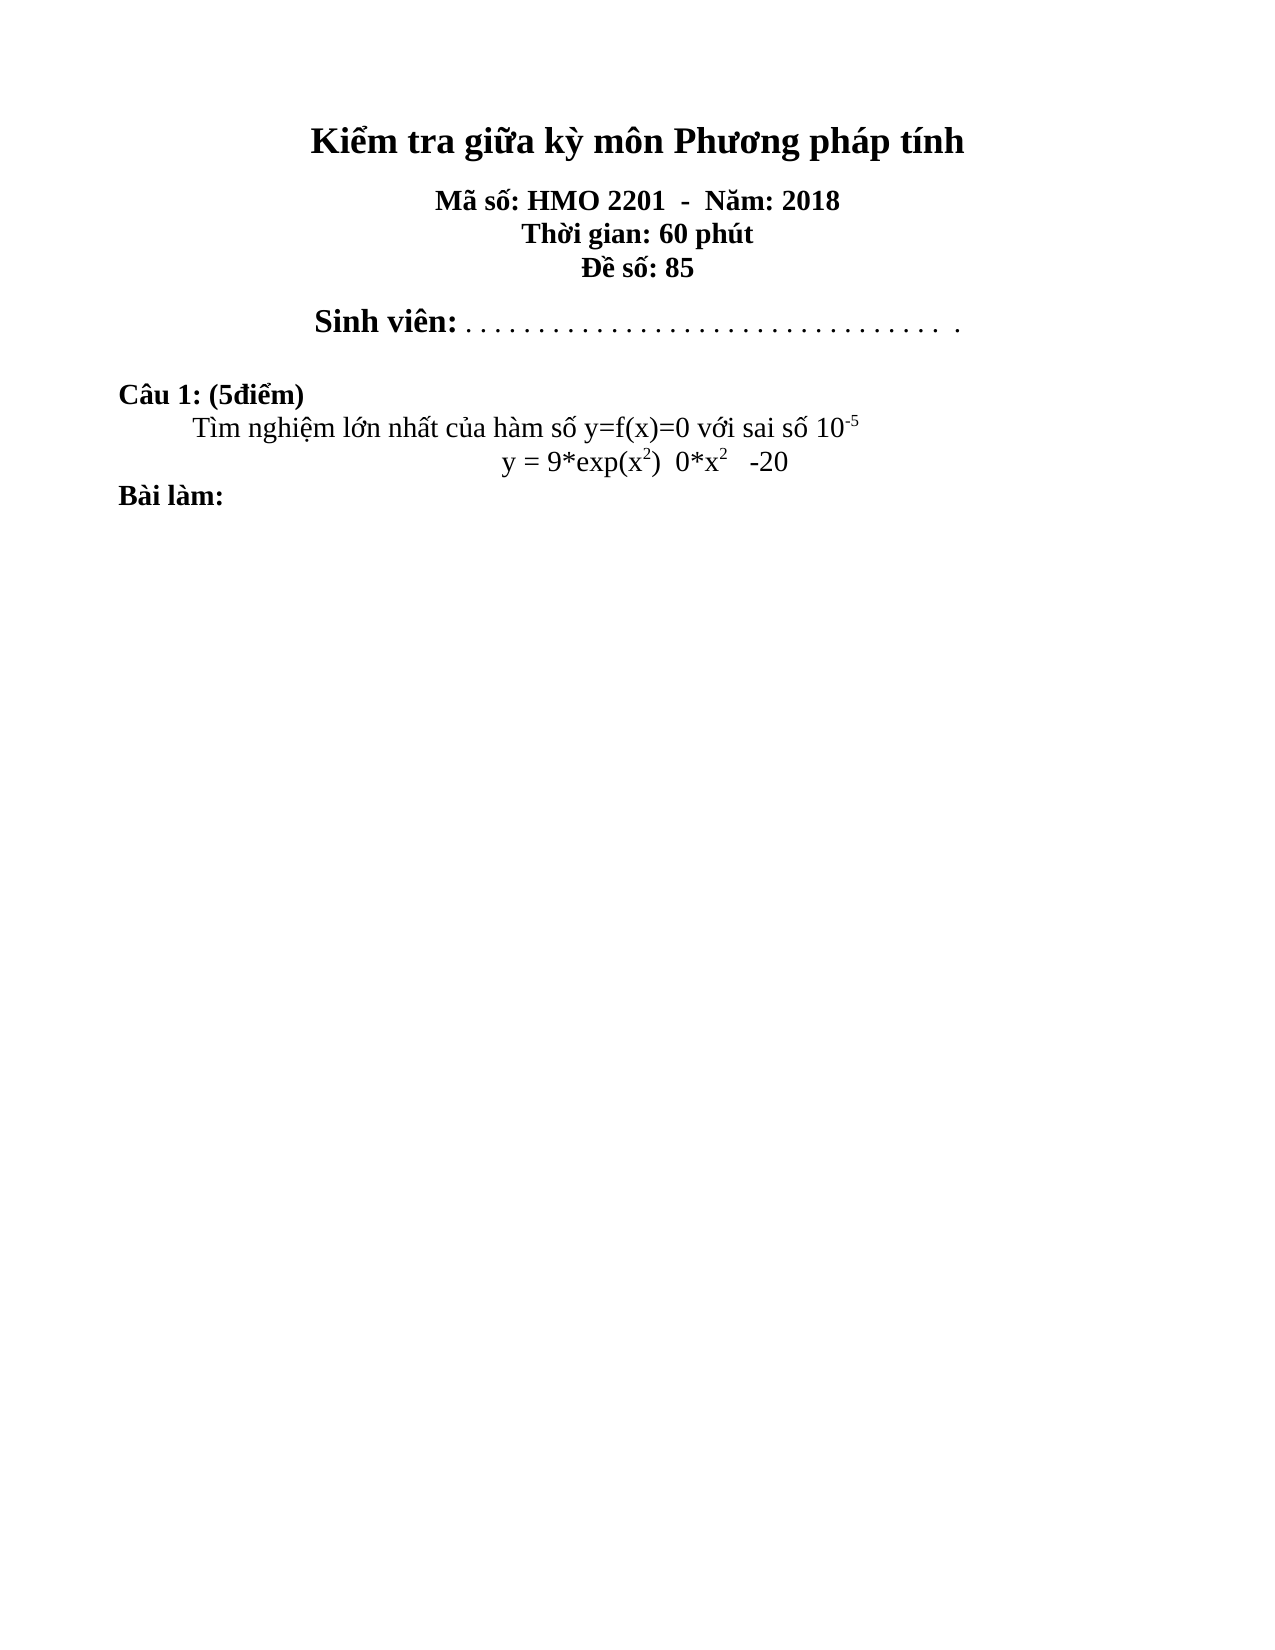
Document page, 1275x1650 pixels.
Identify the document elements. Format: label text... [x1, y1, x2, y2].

text Câu 1: (5điểm) [118, 377, 1157, 411]
text Thời gian: 60 phút [118, 216, 1157, 250]
text Bài làm: [118, 478, 1157, 511]
text y = 9*exp(x2) 0*x2 -20 [118, 444, 1157, 478]
text Đề số: 85 [118, 250, 1157, 283]
text Tìm nghiệm lớn nhất của hàm số y=f(x)=0 với sai số 10-5 [118, 411, 1157, 444]
text Sinh viên: . . . . . . . . . . . . . . . . . . . . . . . . . . . . . . . . . . [118, 301, 1157, 340]
text Mã số: HMO 2201 - Năm: 2018 [118, 183, 1157, 216]
text Kiểm tra giữa kỳ môn Phương pháp tính [118, 118, 1157, 161]
